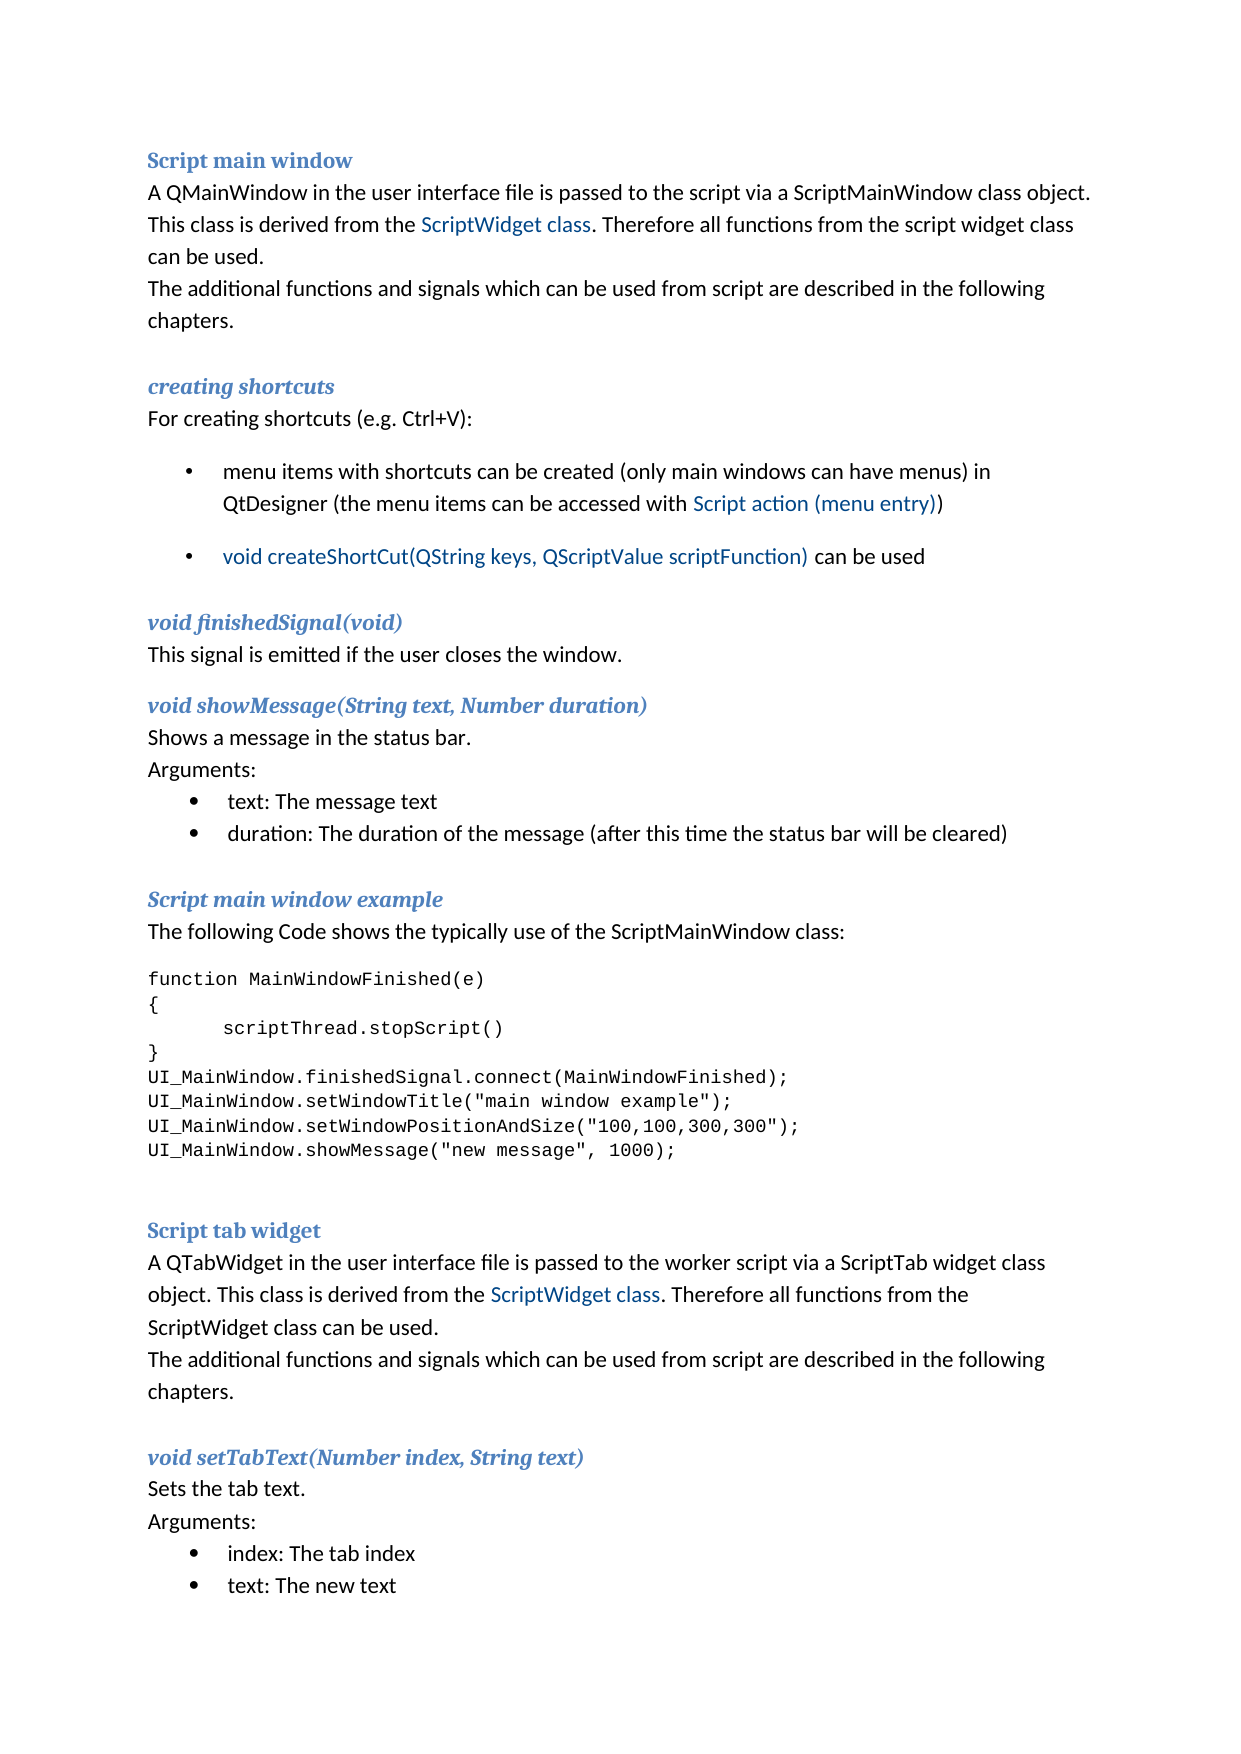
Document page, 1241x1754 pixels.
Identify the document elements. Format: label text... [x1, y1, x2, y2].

subtitle void setTabText(Number index, String text) [148, 1444, 1093, 1471]
text The additional functions and signals which can be used from script are described in the following chapters. [148, 274, 1093, 334]
text The following Code shows the typically use of the ScriptMainWindow class: [148, 917, 1093, 945]
text The additional functions and signals which can be used from script are described in the following chapters. [148, 1345, 1093, 1405]
subtitle Script main window [148, 148, 1093, 174]
text UI_MainWindow.finishedSignal.connect(MainWindowFinished); [148, 1068, 1093, 1089]
text Shows a message in the status bar. [148, 723, 1093, 751]
text Arguments: [148, 1507, 1093, 1535]
text For creating shortcuts (e.g. Ctrl+V): [148, 404, 1093, 432]
list menu items with shortcuts can be created (only main windows can have menus) in QtDesigner (the menu items can be accessed with Script action (menu entry)) [185, 457, 1093, 517]
text scriptThread.stopScript() [148, 1019, 1093, 1040]
text Sets the tab text. [148, 1474, 1093, 1503]
text A QMainWindow in the user interface file is passed to the script via a ScriptMainWindow class object. This class is derived from the ScriptWidget class. Therefore all functions from the script widget class can be used. [148, 178, 1093, 270]
text A QTabWidget in the user interface file is passed to the worker script via a ScriptTab widget class object. This class is derived from the ScriptWidget class. Therefore all functions from the ScriptWidget class can be used. [148, 1248, 1093, 1341]
text } [148, 1043, 1093, 1064]
subtitle void finishedSignal(void) [148, 609, 1093, 636]
text { [148, 994, 1093, 1016]
list text: The new text [190, 1571, 1093, 1599]
text UI_MainWindow.showMessage("new message", 1000); [148, 1141, 1093, 1162]
list duration: The duration of the message (after this time the status bar will be cleared) [190, 819, 1093, 848]
list text: The message text [190, 787, 1093, 815]
text UI_MainWindow.setWindowPositionAndSize("100,100,300,300"); [148, 1116, 1093, 1138]
text UI_MainWindow.setWindowTitle("main window example"); [148, 1092, 1093, 1113]
subtitle Script main window example [148, 887, 1093, 913]
subtitle creating shortcuts [148, 374, 1093, 400]
subtitle Script tab widget [148, 1218, 1093, 1244]
list void createShortCut(QString keys, QScriptValue scriptFunction) can be used [185, 542, 1093, 570]
text Arguments: [148, 755, 1093, 783]
text function MainWindowFinished(e) [148, 970, 1093, 991]
subtitle void showMessage(String text, Number duration) [148, 693, 1093, 719]
list index: The tab index [190, 1539, 1093, 1567]
text This signal is emitted if the user closes the window. [148, 640, 1093, 668]
